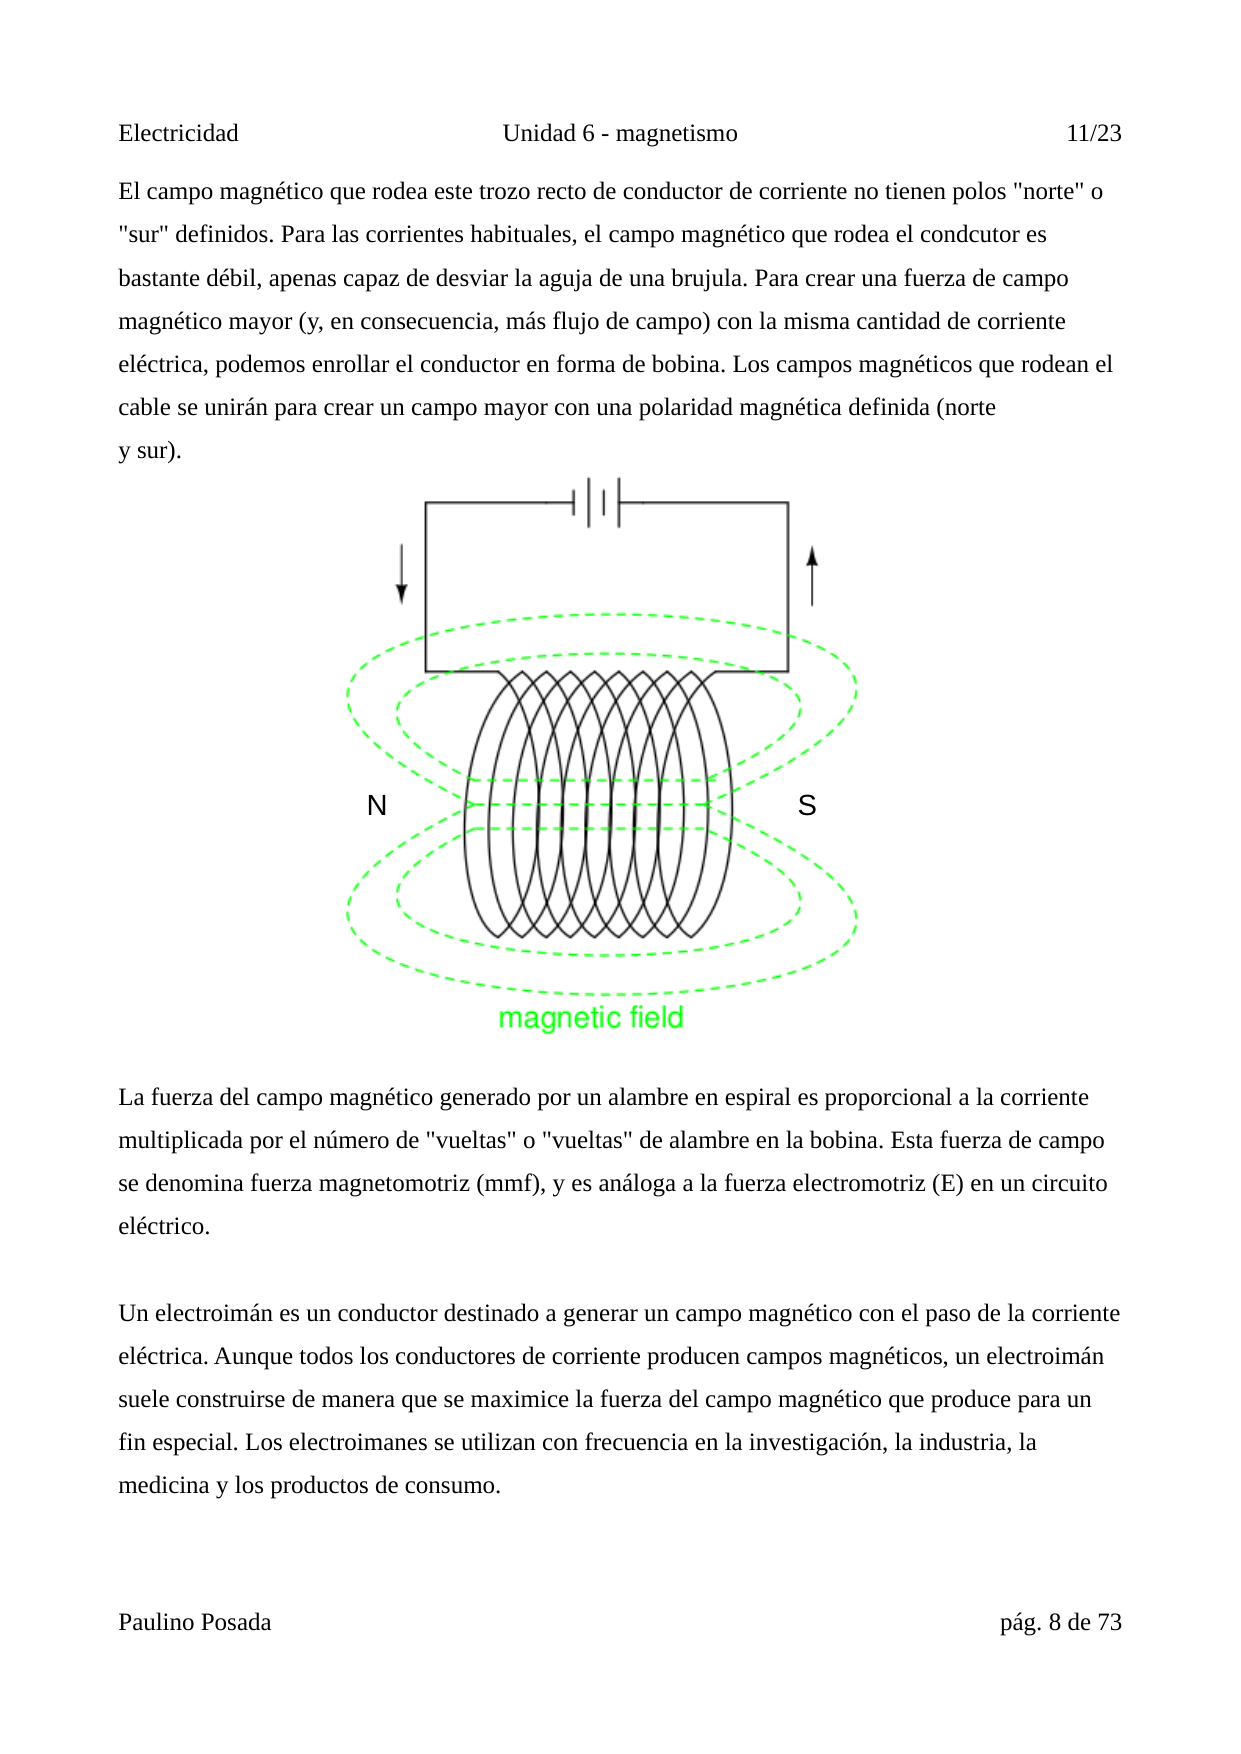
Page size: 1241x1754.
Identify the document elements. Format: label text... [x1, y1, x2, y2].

text Un electroimán es un conductor destinado a generar un campo magnético con el paso de la corriente eléctrica. Aunque todos los conductores de corriente producen campos magnéticos, un electroimán suele construirse de manera que se maximice la fuerza del campo magnético que produce para un fin especial. Los electroimanes se utilizan con frecuencia en la investigación, la industria, la medicina y los productos de consumo. [118, 1298, 1122, 1499]
text La fuerza del campo magnético generado por un alambre en espiral es proporcional a la corriente [118, 1082, 1122, 1111]
text multiplicada por el número de "vueltas" o "vueltas" de alambre en la bobina. Esta fuerza de campo se denomina fuerza magnetomotriz (mmf), y es análoga a la fuerza electromotriz (E) en un circuito eléctrico. [118, 1125, 1122, 1240]
text y sur). [118, 435, 1122, 464]
text El campo magnético que rodea este trozo recto de conductor de corriente no tienen polos "norte" o "sur" definidos. Para las corrientes habituales, el campo magnético que rodea el condcutor es bastante débil, apenas capaz de desviar la aguja de una brujula. Para crear una fuerza de campo magnético mayor (y, en consecuencia, más flujo de campo) con la misma cantidad de corriente eléctrica, podemos enrollar el conductor en forma de bobina. Los campos magnéticos que rodean el cable se unirán para crear un campo mayor con una polaridad magnética definida (norte [118, 176, 1122, 421]
picture [295, 450, 893, 1048]
